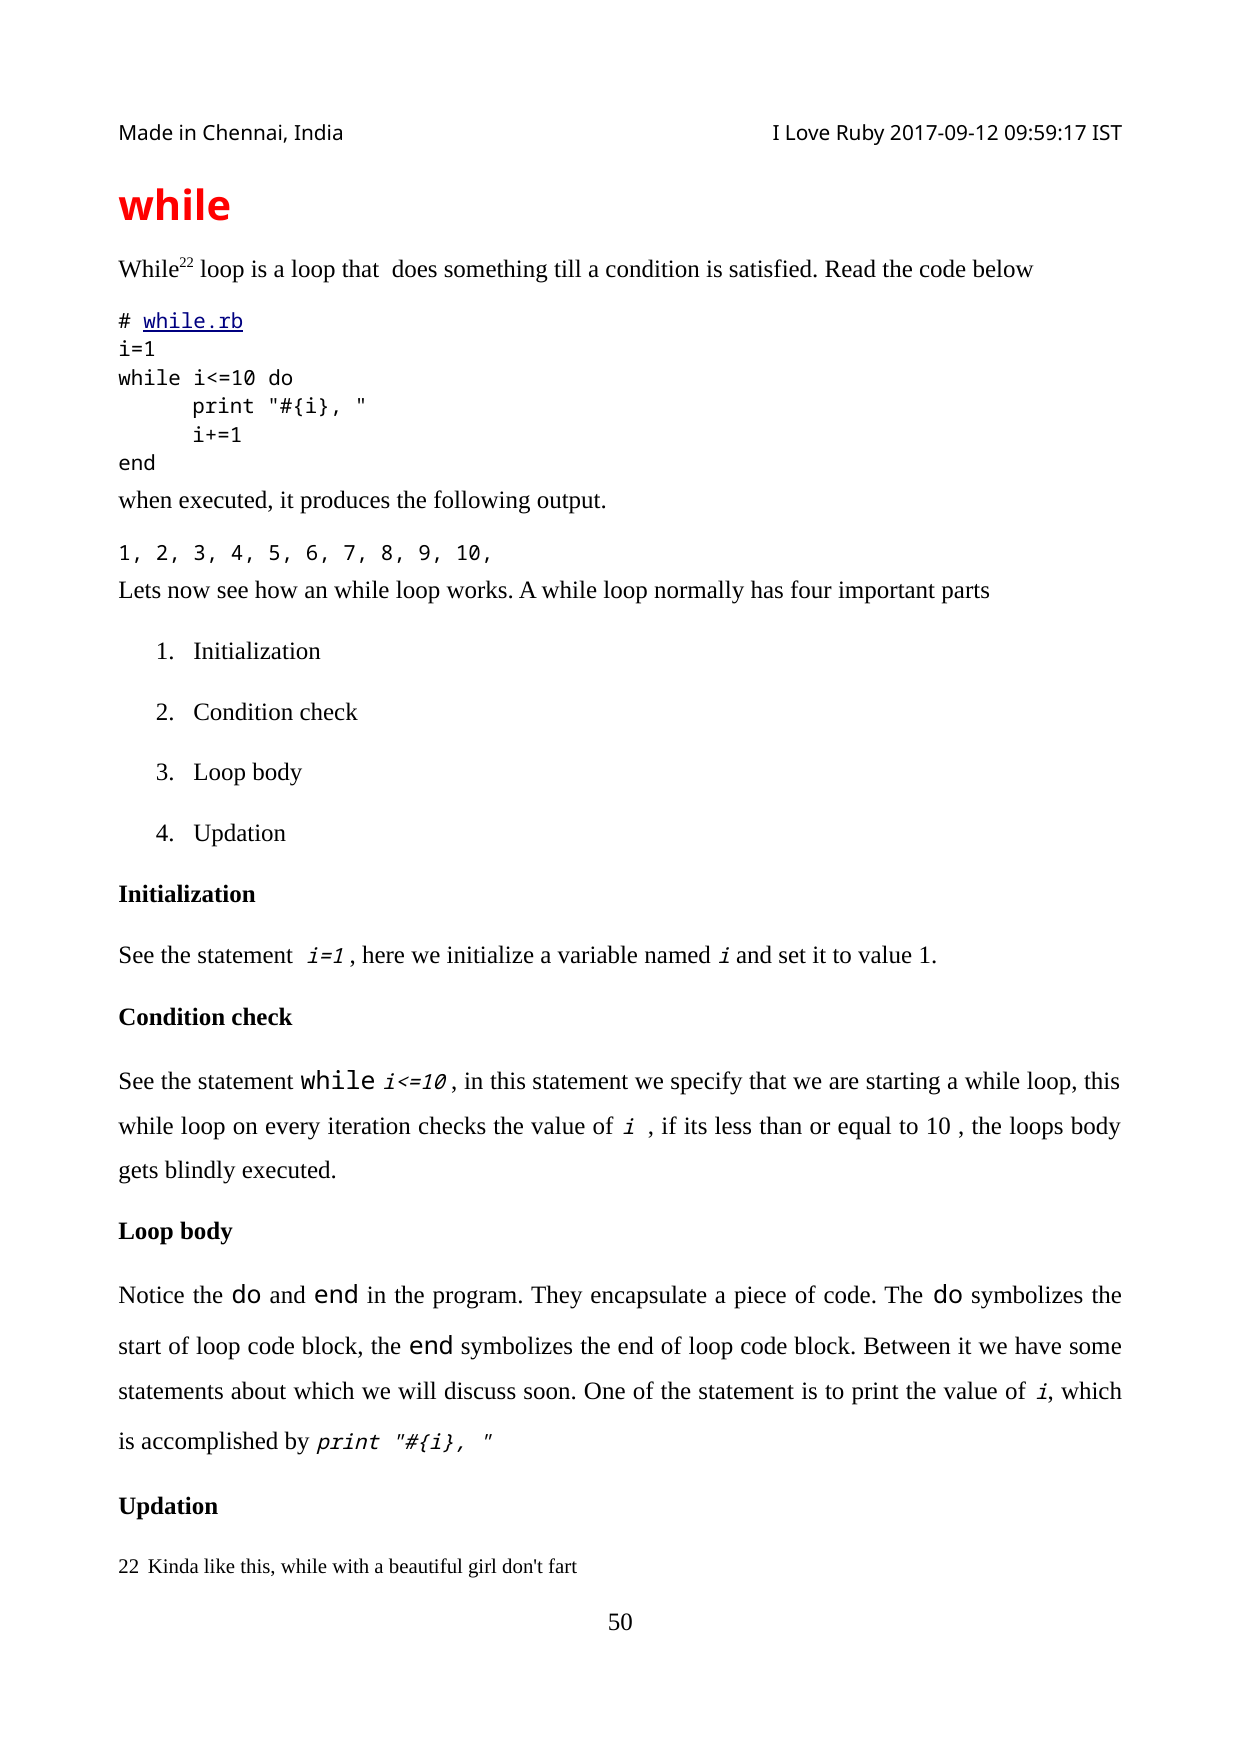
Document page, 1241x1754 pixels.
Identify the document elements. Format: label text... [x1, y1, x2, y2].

text While loop is a loop that does something till a condition is satisfied. Read the code below [118, 254, 1122, 283]
text i+=1 [118, 420, 1122, 448]
text Notice the do and end in the program. They encapsulate a piece of code. The do symbolizes the start of loop code block, the end symbolizes the end of loop code block. Between it we have some statements about which we will discuss soon. One of the statement is to print the value of i, which is accomplished by print "#{i}, " [118, 1277, 1122, 1457]
text Condition check [118, 1002, 1122, 1031]
list Updation [156, 818, 1122, 847]
list Condition check [156, 697, 1122, 725]
text print "#{i}, " [118, 391, 1122, 420]
subtitle while [118, 176, 1122, 233]
text when executed, it produces the following output. [118, 486, 1122, 514]
text See the statement while i<=10 , in this statement we specify that we are starting a while loop, this while loop on every iteration checks the value of i , if its less than or equal to 10 , the loops body gets blindly executed. [118, 1063, 1122, 1184]
text Loop body [118, 1216, 1122, 1244]
text See the statement i=1 , here we initialize a variable named i and set it to value 1. [118, 940, 1122, 969]
text i=1 [118, 334, 1122, 363]
text Lets now see how an while loop works. A while loop normally has four important parts [118, 575, 1122, 604]
text while i<=10 do [118, 363, 1122, 391]
text end [118, 448, 1122, 477]
text Kinda like this, while with a beautiful girl don't fart [118, 1553, 1122, 1578]
text # while.rb [118, 306, 1122, 334]
text Updation [118, 1491, 1122, 1520]
text Initialization [118, 879, 1122, 908]
list Initialization [156, 636, 1122, 664]
list Loop body [156, 757, 1122, 786]
text 1, 2, 3, 4, 5, 6, 7, 8, 9, 10, [118, 538, 1122, 566]
